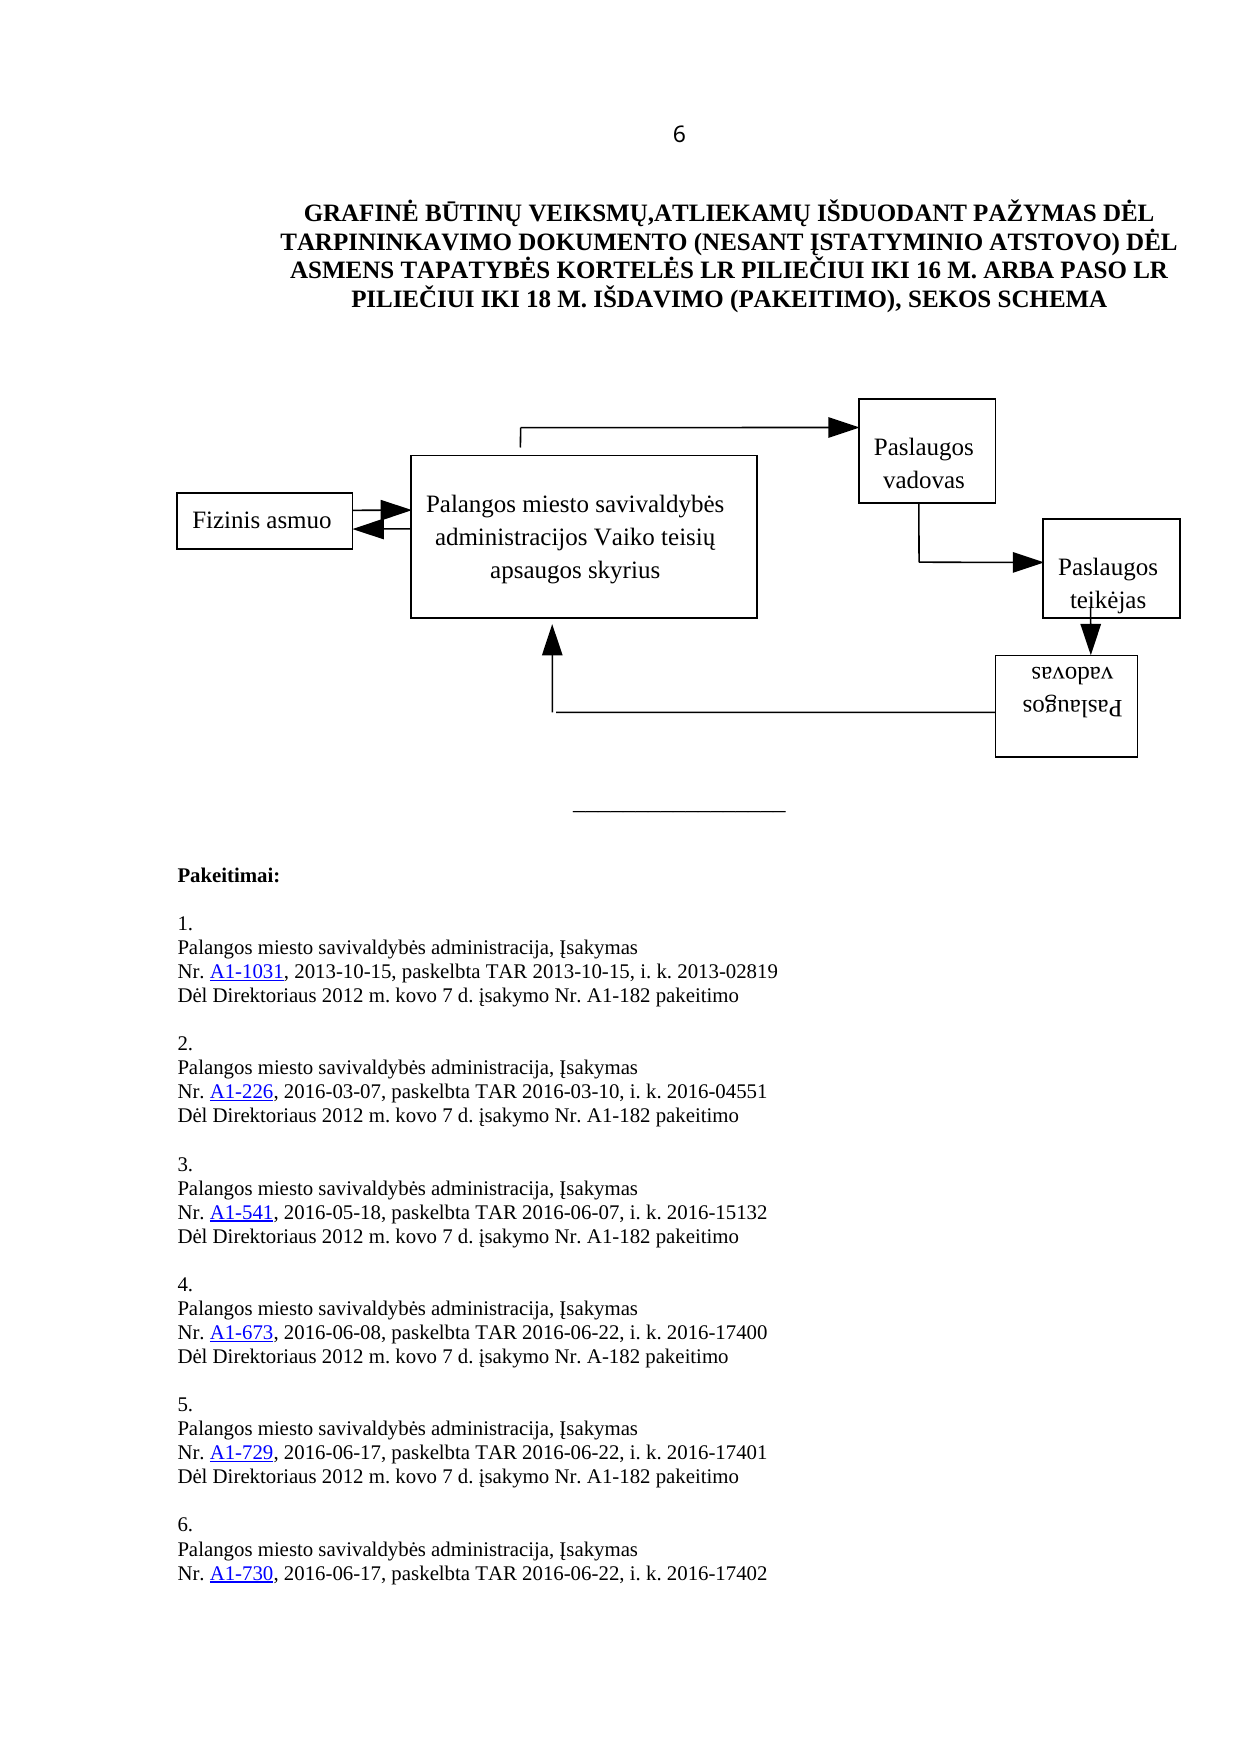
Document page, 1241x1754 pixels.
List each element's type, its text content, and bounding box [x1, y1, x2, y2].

text Dėl Direktoriaus 2012 m. kovo 7 d. įsakymo Nr. A1-182 pakeitimo [177, 1464, 1181, 1488]
text Palangos miesto savivaldybės administracija, Įsakymas [177, 1536, 1181, 1561]
text 1. [177, 911, 1181, 935]
text Palangos miesto savivaldybės administracija, Įsakymas [177, 1296, 1181, 1320]
text Nr. A1-541, 2016-05-18, paskelbta TAR 2016-06-07, i. k. 2016-15132 [177, 1199, 1181, 1224]
text Dėl Direktoriaus 2012 m. kovo 7 d. įsakymo Nr. A1-182 pakeitimo [177, 1103, 1181, 1127]
text Nr. A1-729, 2016-06-17, paskelbta TAR 2016-06-22, i. k. 2016-17401 [177, 1440, 1181, 1464]
text Palangos miesto savivaldybės administracija, Įsakymas [177, 935, 1181, 959]
text Nr. A1-226, 2016-03-07, paskelbta TAR 2016-03-10, i. k. 2016-04551 [177, 1079, 1181, 1103]
text Nr. A1-730, 2016-06-17, paskelbta TAR 2016-06-22, i. k. 2016-17402 [177, 1561, 1181, 1584]
text Palangos miesto savivaldybės administracija, Įsakymas [177, 1055, 1181, 1079]
text Dėl Direktoriaus 2012 m. kovo 7 d. įsakymo Nr. A1-182 pakeitimo [177, 983, 1181, 1007]
text Palangos miesto savivaldybės administracija, Įsakymas [177, 1416, 1181, 1440]
text Nr. A1-673, 2016-06-08, paskelbta TAR 2016-06-22, i. k. 2016-17400 [177, 1320, 1181, 1344]
text 3. [177, 1151, 1181, 1176]
text 6. [177, 1512, 1181, 1536]
text Palangos miesto savivaldybės administracija, Įsakymas [177, 1176, 1181, 1199]
text 2. [177, 1031, 1181, 1055]
text 4. [177, 1272, 1181, 1296]
text Nr. A1-1031, 2013-10-15, paskelbta TAR 2013-10-15, i. k. 2013-02819 [177, 959, 1181, 983]
text Dėl Direktoriaus 2012 m. kovo 7 d. įsakymo Nr. A1-182 pakeitimo [177, 1224, 1181, 1248]
text Dėl Direktoriaus 2012 m. kovo 7 d. įsakymo Nr. A-182 pakeitimo [177, 1344, 1181, 1368]
text _________________ [177, 786, 1181, 814]
text GRAFINĖ BŪTINŲ VEIKSMŲ,ATLIEKAMŲ IŠDUODANT PAŽYMAS DĖL Tarpininkavimo dokumento (nesant įstatyminio atstovo) dėl asmens tapatybės kortelės LR piliečiui iki 16 m. arba paso LR piliečiui iki 18 m. išdavimo (pakeitimO), SEKOS SCHEMA [277, 198, 1181, 313]
text 5. [177, 1392, 1181, 1416]
text Pakeitimai: [177, 863, 1181, 887]
